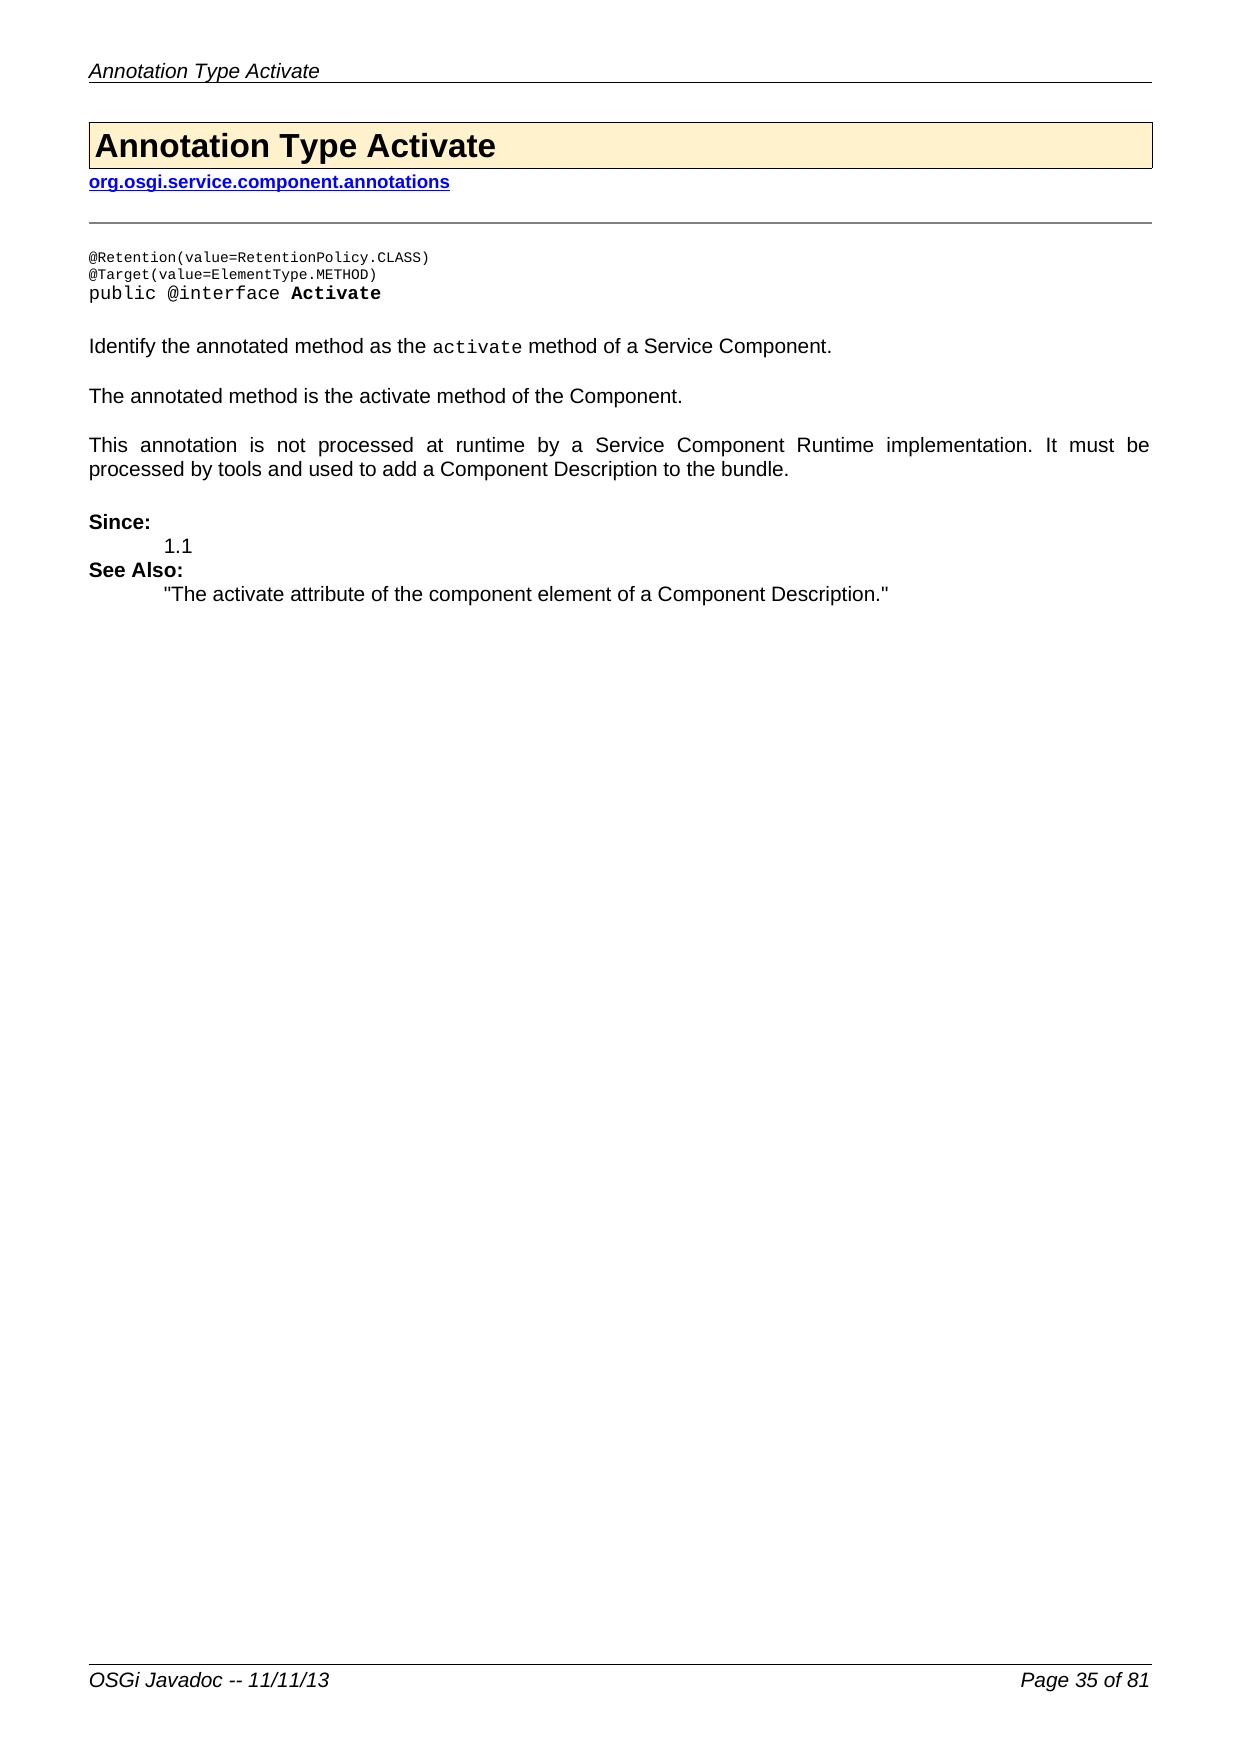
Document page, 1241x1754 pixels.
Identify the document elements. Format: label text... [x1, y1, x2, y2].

text "The activate attribute of the component element of a Component Description." [163, 582, 1152, 606]
text This annotation is not processed at runtime by a Service Component Runtime implementation. It must be processed by tools and used to add a Component Description to the bundle. [88, 433, 1152, 481]
subtitle Annotation Type Activate [90, 123, 1152, 168]
text Identify the annotated method as the activate method of a Service Component. [88, 334, 1152, 359]
text Since: [88, 510, 1152, 534]
text 1.1 [163, 534, 1152, 558]
text See Also: [88, 558, 1152, 582]
text @Retention(value=RetentionPolicy.CLASS) @Target(value=ElementType.METHOD) public @interface Activate [88, 250, 1152, 305]
text org.osgi.service.component.annotations [88, 171, 1152, 193]
text The annotated method is the activate method of the Component. [88, 384, 1152, 408]
